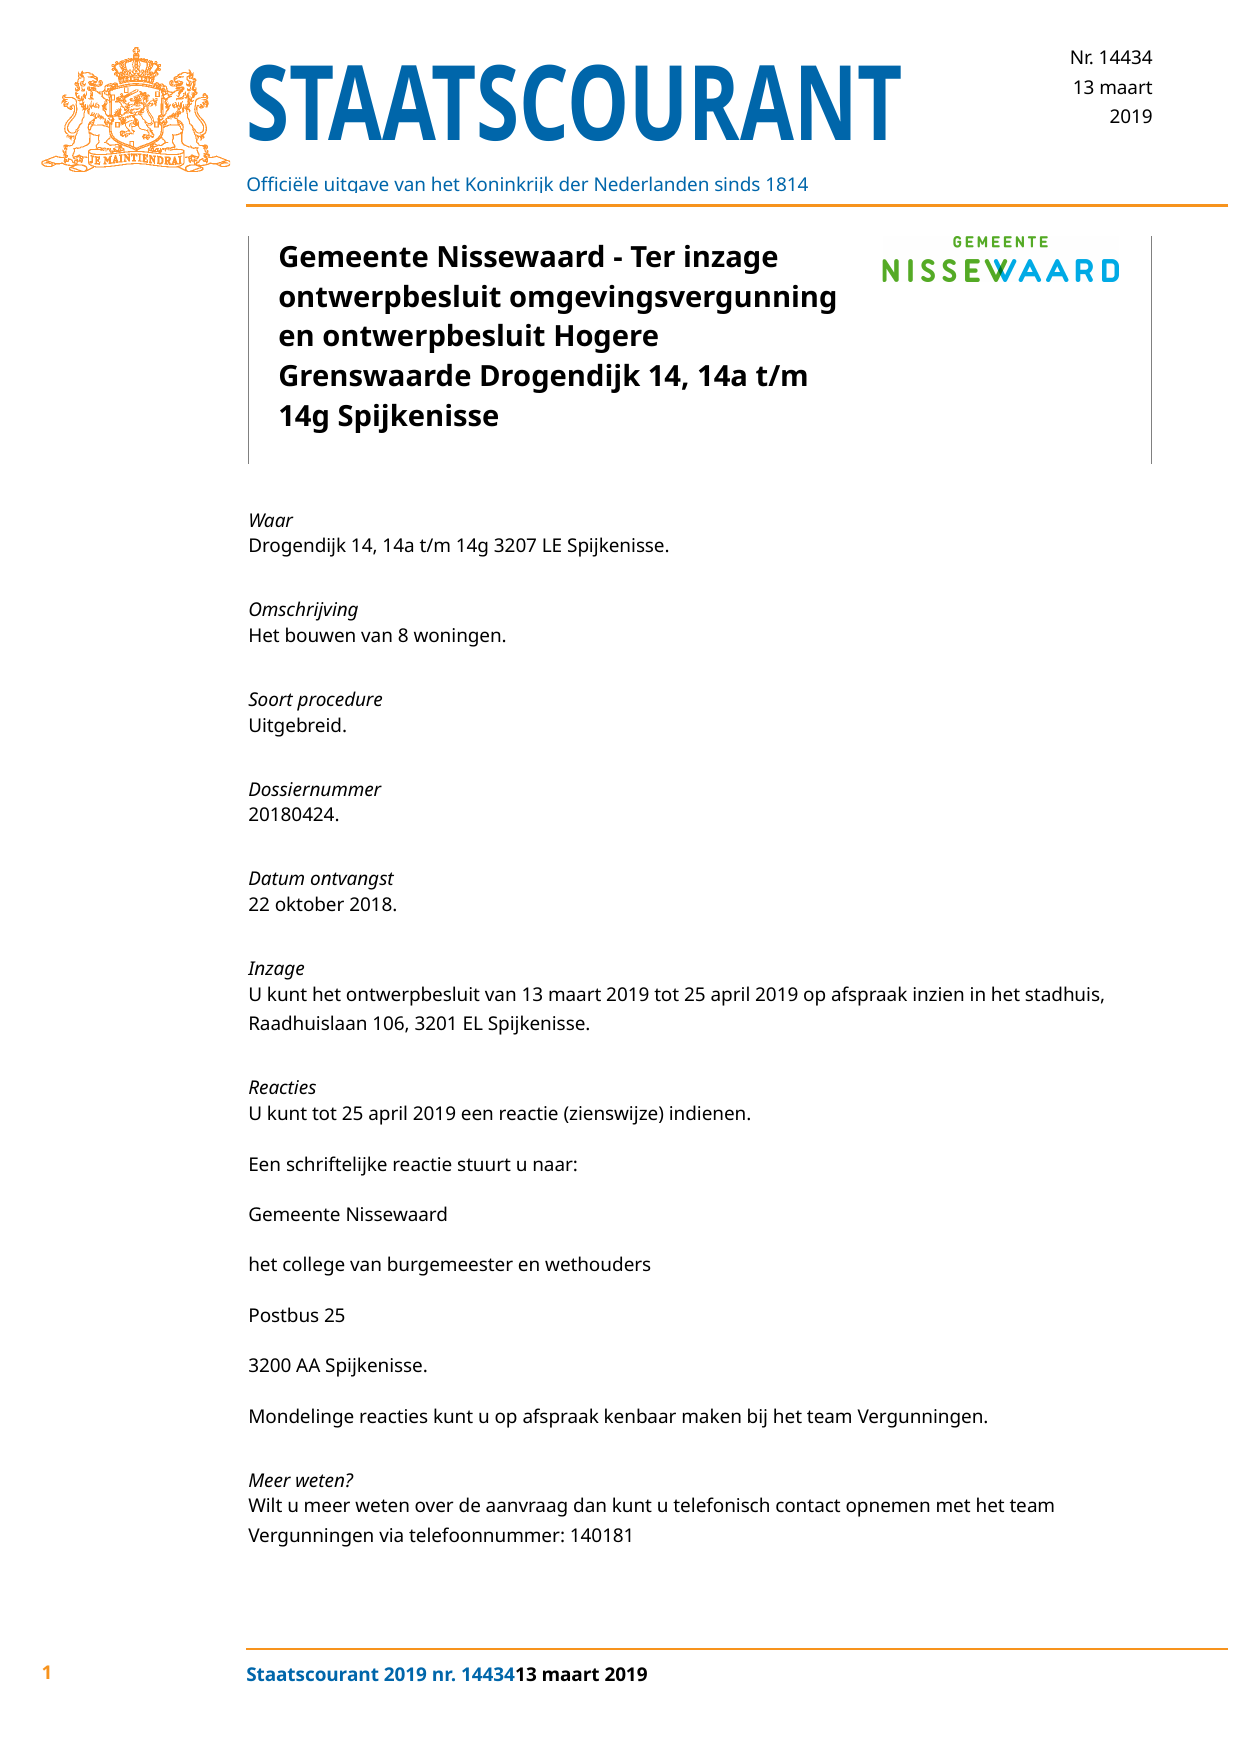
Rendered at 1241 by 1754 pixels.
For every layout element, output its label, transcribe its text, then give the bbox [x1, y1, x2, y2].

text Dossiernummer [248, 776, 1152, 802]
text Meer weten? [248, 1467, 1152, 1492]
text Postbus 25 [248, 1302, 1152, 1328]
table_header Gemeente Nissewaard - Ter inzage ontwerpbesluit omgevingsvergunning en ontwerpbesluit Hogere Grenswaarde Drogendijk 14, 14a t/m 14g Spijkenisse [249, 236, 850, 464]
text 20180424. [248, 802, 1152, 827]
text Omschrijving [248, 597, 1152, 622]
text Datum ontvangst [248, 866, 1152, 891]
text Gemeente Nissewaard [248, 1201, 1152, 1227]
table_header [850, 236, 1151, 464]
text Soort procedure [248, 686, 1152, 712]
text Het bouwen van 8 woningen. [248, 622, 1152, 648]
picture [1023, 277, 1036, 282]
picture [1107, 264, 1114, 277]
text het college van burgemeester en wethouders [248, 1252, 1152, 1277]
text Uitgebreid. [248, 712, 1152, 738]
text Waar [248, 507, 1152, 533]
picture [1081, 275, 1088, 282]
picture [1051, 277, 1064, 282]
text 3200 AA Spijkenisse. [248, 1352, 1152, 1378]
text Drogendijk 14, 14a t/m 14g 3207 LE Spijkenisse. [248, 533, 1152, 558]
text Wilt u meer weten over de aanvraag dan kunt u telefonisch contact opnemen met het team Vergunningen via telefoonnummer: 140181 [248, 1492, 1152, 1548]
picture [41, 47, 231, 172]
text U kunt het ontwerpbesluit van 13 maart 2019 tot 25 april 2019 op afspraak inzien in het stadhuis, Raadhuislaan 106, 3201 EL Spijkenisse. [248, 981, 1152, 1036]
text Inzage [248, 955, 1152, 981]
text Een schriftelijke reactie stuurt u naar: [248, 1151, 1152, 1176]
text 22 oktober 2018. [248, 891, 1152, 917]
text Mondelinge reacties kunt u op afspraak kenbaar maken bij het team Vergunningen. [248, 1403, 1152, 1428]
text U kunt tot 25 april 2019 een reactie (zienswijze) indienen. [248, 1100, 1152, 1126]
text Reacties [248, 1074, 1152, 1100]
picture [882, 236, 1119, 282]
